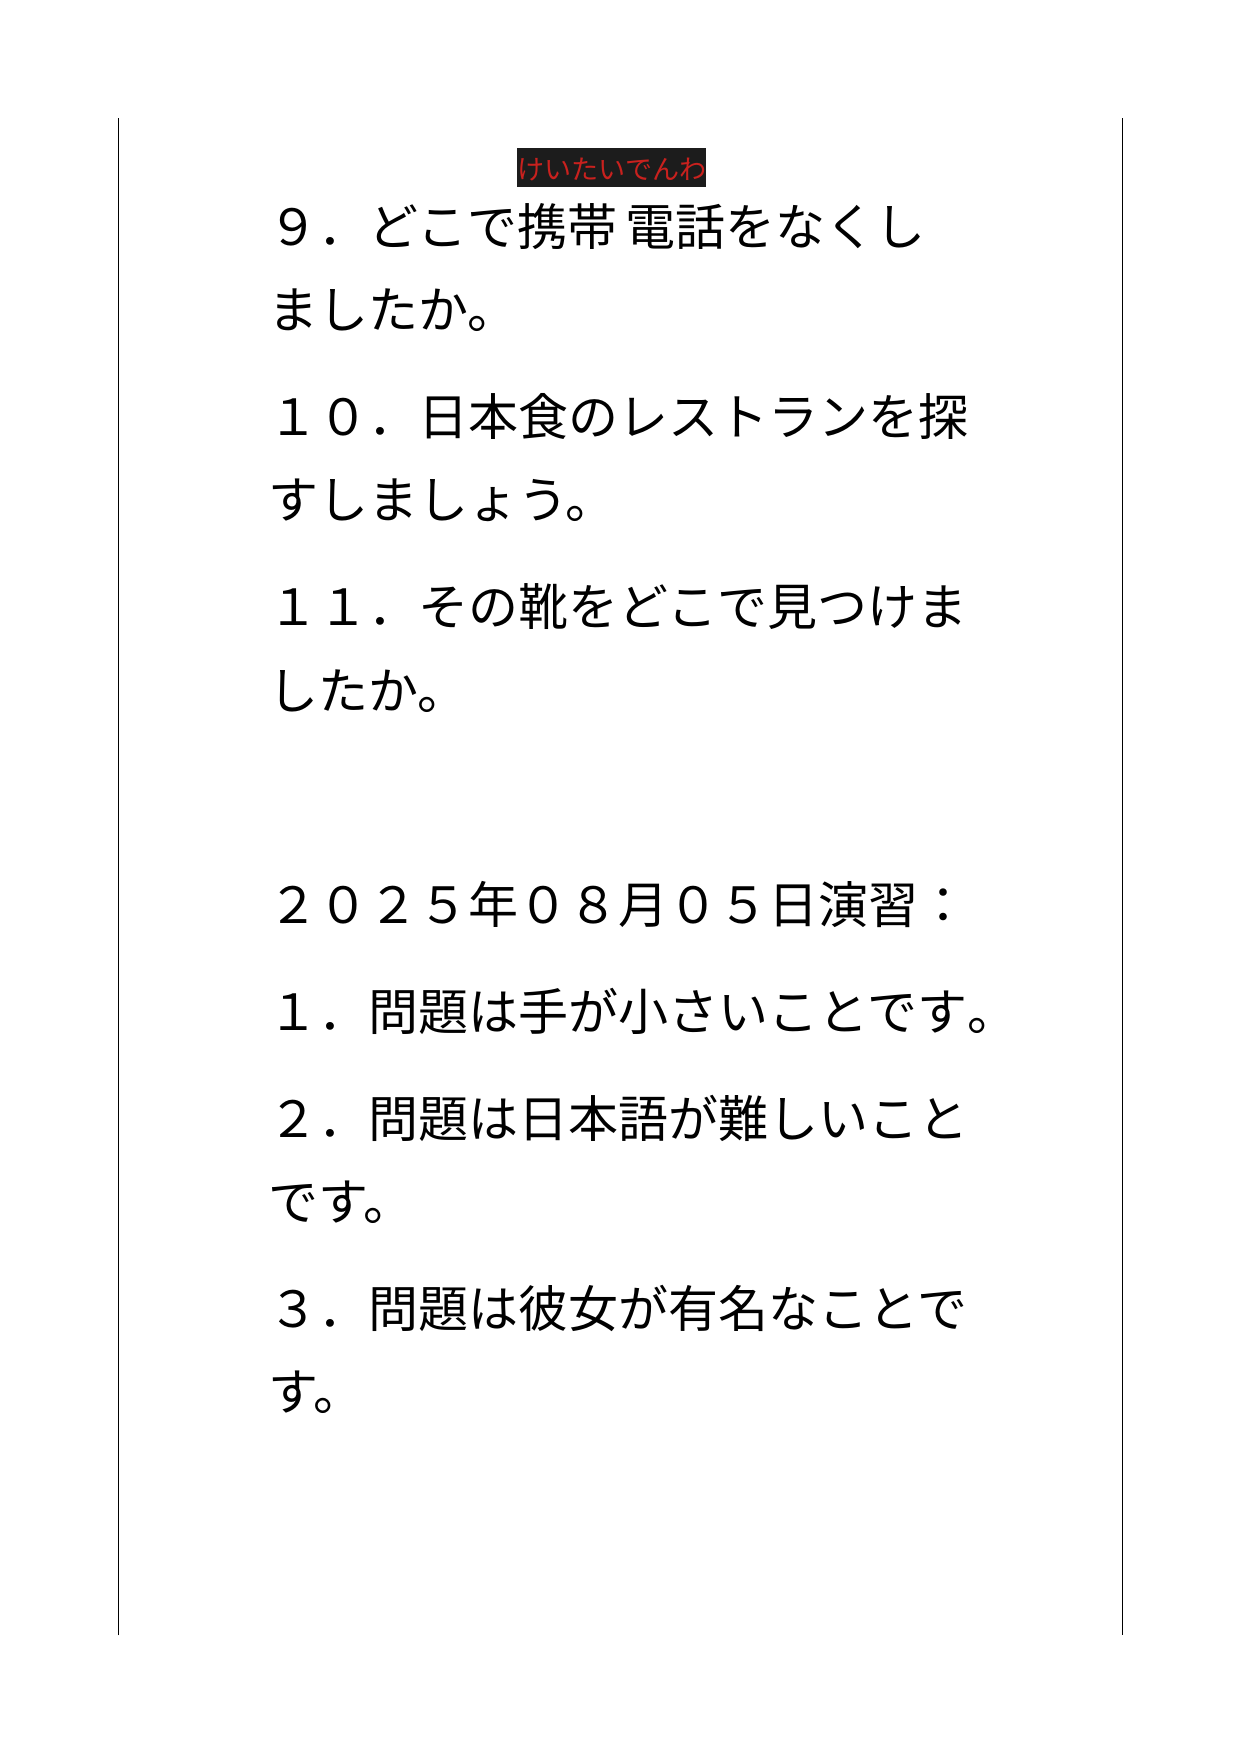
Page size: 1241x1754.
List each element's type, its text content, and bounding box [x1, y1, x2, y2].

text １．問題は手が小さいことです。 [268, 972, 972, 1044]
text ２０２５年０８月０５日演習： [268, 865, 972, 937]
text １１．その靴をどこで見つけましたか。 [268, 568, 972, 723]
text ２．問題は日本語が難しいことです。 [268, 1079, 972, 1234]
text ９．どこで携帯けいたい電話でんわをなくしましたか。 [268, 148, 972, 343]
text １０．日本食のレストランを探すしましょう。 [268, 378, 972, 533]
text ３．問題は彼女が有名なことです。 [268, 1269, 972, 1425]
